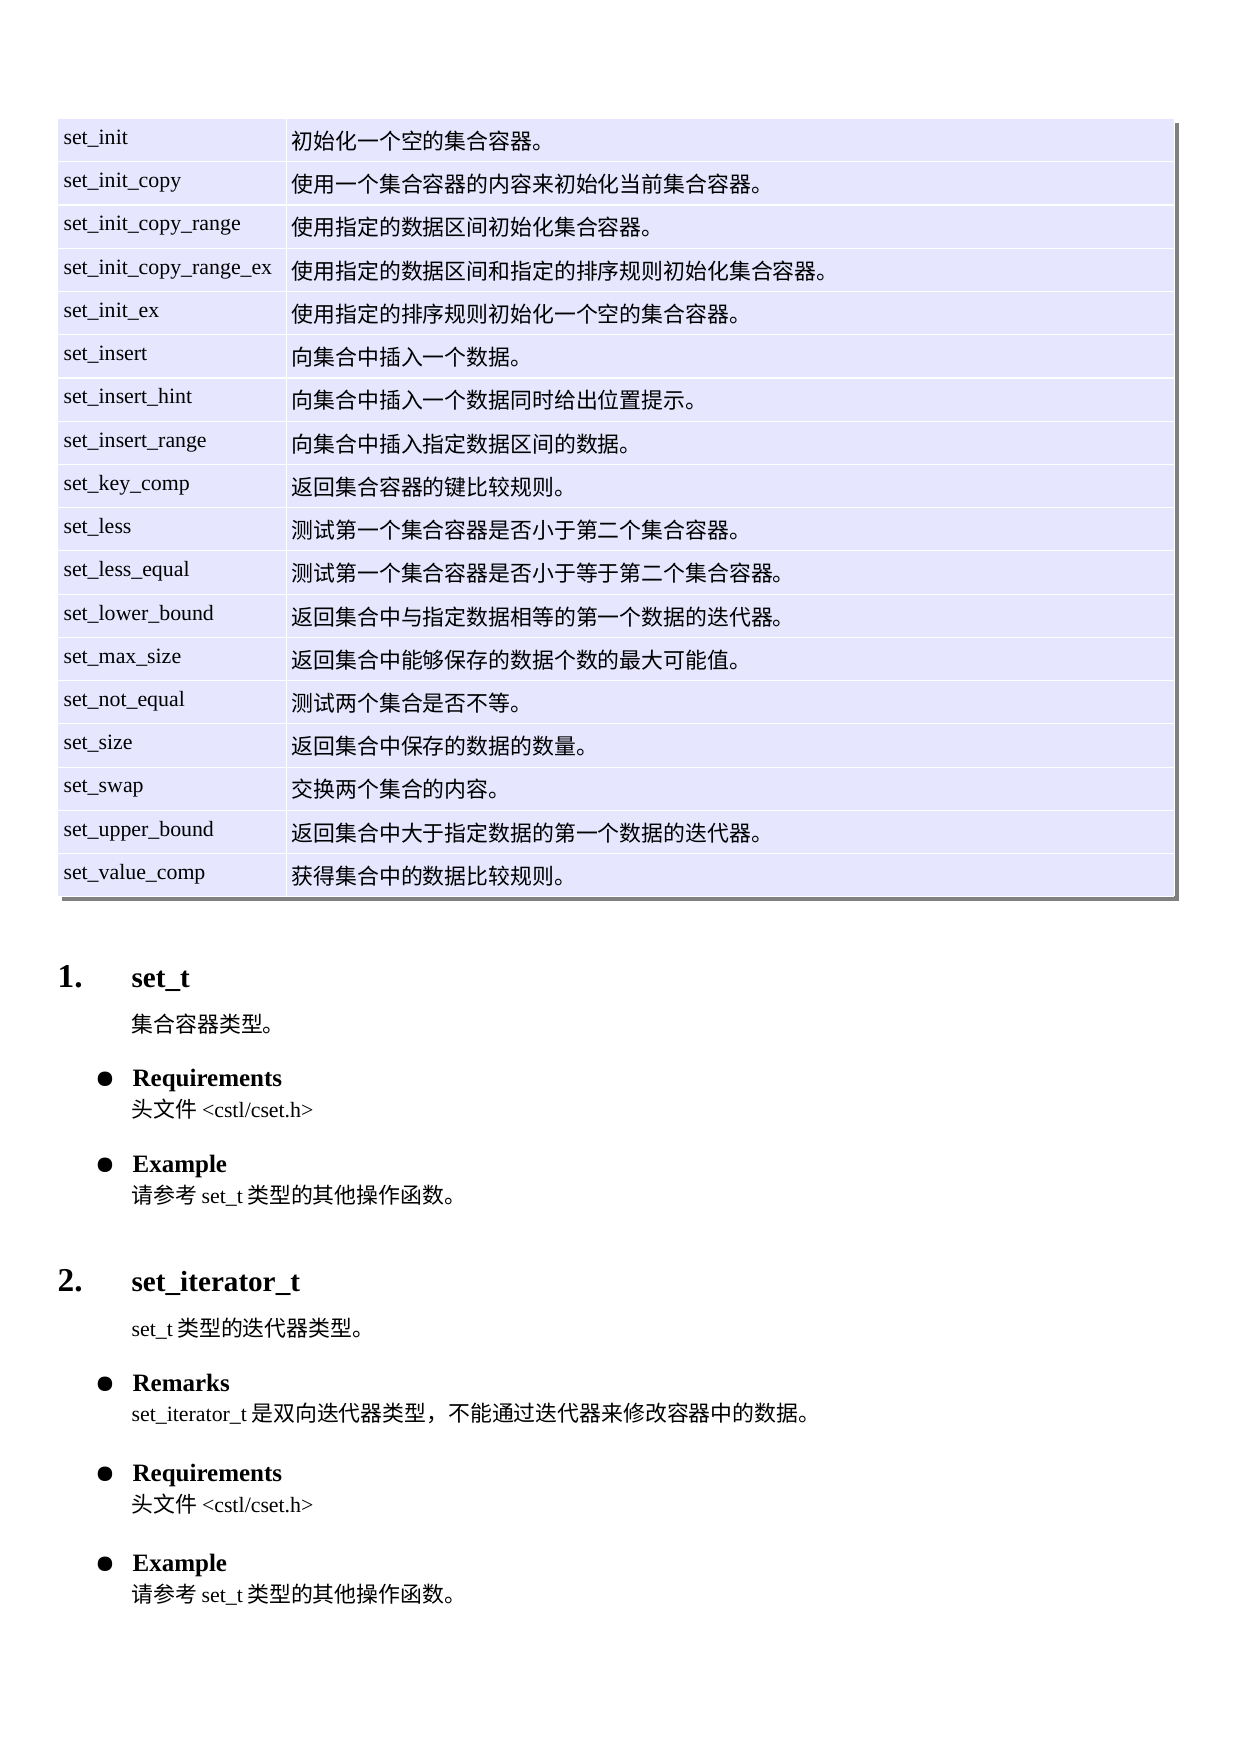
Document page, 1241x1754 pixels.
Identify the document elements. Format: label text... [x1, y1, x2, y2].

table_cell set_init_copy [58, 162, 286, 204]
table_cell 返回集合中与指定数据相等的第一个数据的迭代器。 [287, 595, 1174, 637]
table_cell set_init_ex [58, 292, 286, 334]
table_cell 返回集合中保存的数据的数量。 [287, 724, 1174, 767]
table_cell 初始化一个空的集合容器。 [287, 119, 1174, 161]
table_cell set_not_equal [58, 681, 286, 723]
table_cell 使用一个集合容器的内容来初始化当前集合容器。 [287, 162, 1174, 204]
list Remarks [95, 1368, 1179, 1396]
subtitle set_iterator_t [57, 1260, 1179, 1298]
list Requirements [95, 1063, 1179, 1092]
text 请参考set_t类型的其他操作函数。 [57, 1178, 1179, 1210]
text 头文件 <cstl/cset.h> [57, 1487, 1179, 1518]
table_cell 向集合中插入一个数据。 [287, 335, 1174, 377]
table_cell set_max_size [58, 638, 286, 680]
text 集合容器类型。 [57, 1007, 1179, 1038]
table_cell set_upper_bound [58, 811, 286, 853]
subtitle set_t [57, 956, 1179, 994]
table_cell set_key_comp [58, 465, 286, 507]
table_cell set_less_equal [58, 551, 286, 594]
table_cell 获得集合中的数据比较规则。 [287, 854, 1174, 896]
table_cell 使用指定的排序规则初始化一个空的集合容器。 [287, 292, 1174, 334]
table_cell 返回集合容器的键比较规则。 [287, 465, 1174, 507]
table_cell set_less [58, 508, 286, 550]
text 请参考set_t类型的其他操作函数。 [57, 1577, 1179, 1609]
table_cell set_insert_hint [58, 379, 286, 421]
text set_iterator_t是双向迭代器类型，不能通过迭代器来修改容器中的数据。 [57, 1396, 1179, 1428]
table_cell set_init [58, 119, 286, 161]
table_cell set_insert [58, 335, 286, 377]
table_cell 交换两个集合的内容。 [287, 768, 1174, 810]
table_cell 测试第一个集合容器是否小于等于第二个集合容器。 [287, 551, 1174, 594]
table_cell set_insert_range [58, 422, 286, 464]
list Requirements [95, 1458, 1179, 1487]
table_cell 测试第一个集合容器是否小于第二个集合容器。 [287, 508, 1174, 550]
table_cell 返回集合中能够保存的数据个数的最大可能值。 [287, 638, 1174, 680]
table_cell 使用指定的数据区间初始化集合容器。 [287, 206, 1174, 248]
text set_t类型的迭代器类型。 [57, 1311, 1179, 1342]
table_cell set_value_comp [58, 854, 286, 896]
table_cell 向集合中插入一个数据同时给出位置提示。 [287, 379, 1174, 421]
table_cell set_size [58, 724, 286, 767]
table_cell set_swap [58, 768, 286, 810]
text 头文件 <cstl/cset.h> [57, 1092, 1179, 1124]
table_cell set_lower_bound [58, 595, 286, 637]
table_cell 使用指定的数据区间和指定的排序规则初始化集合容器。 [287, 249, 1174, 291]
table_cell set_init_copy_range [58, 206, 286, 248]
table_cell 返回集合中大于指定数据的第一个数据的迭代器。 [287, 811, 1174, 853]
list Example [95, 1149, 1179, 1178]
table_cell 向集合中插入指定数据区间的数据。 [287, 422, 1174, 464]
table_cell set_init_copy_range_ex [58, 249, 286, 291]
list Example [95, 1548, 1179, 1577]
table_cell 测试两个集合是否不等。 [287, 681, 1174, 723]
